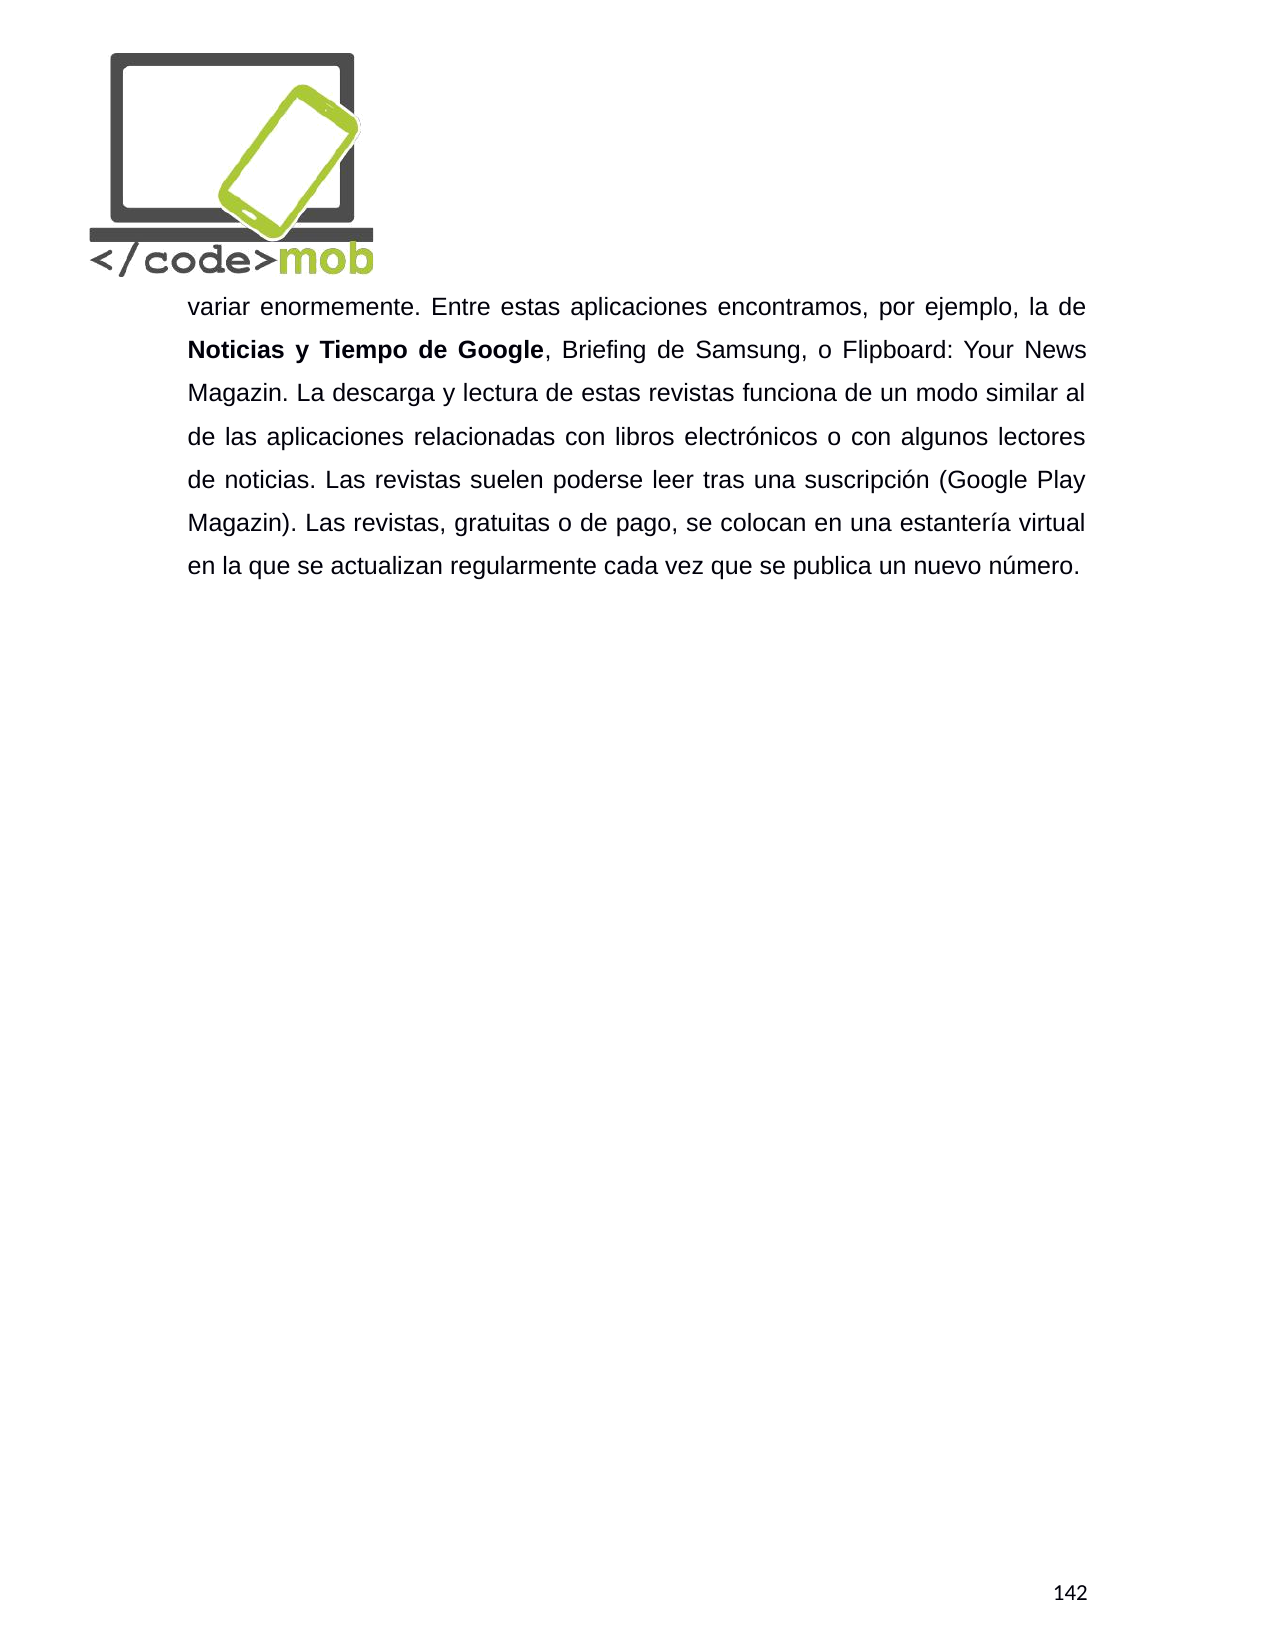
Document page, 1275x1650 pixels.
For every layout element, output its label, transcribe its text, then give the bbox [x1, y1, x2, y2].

picture [89, 53, 374, 277]
text variar enormemente. Entre estas aplicaciones encontramos, por ejemplo, la de Noticias y Tiempo de Google, Briefing de Samsung, o Flipboard: Your News Magazin. La descarga y lectura de estas revistas funciona de un modo similar al de las aplicaciones relacionadas con libros electrónicos o con algunos lectores de noticias. Las revistas suelen poderse leer tras una suscripción (Google Play Magazin). Las revistas, gratuitas o de pago, se colocan en una estantería virtual en la que se actualizan regularmente cada vez que se publica un nuevo número. [187, 292, 1087, 579]
